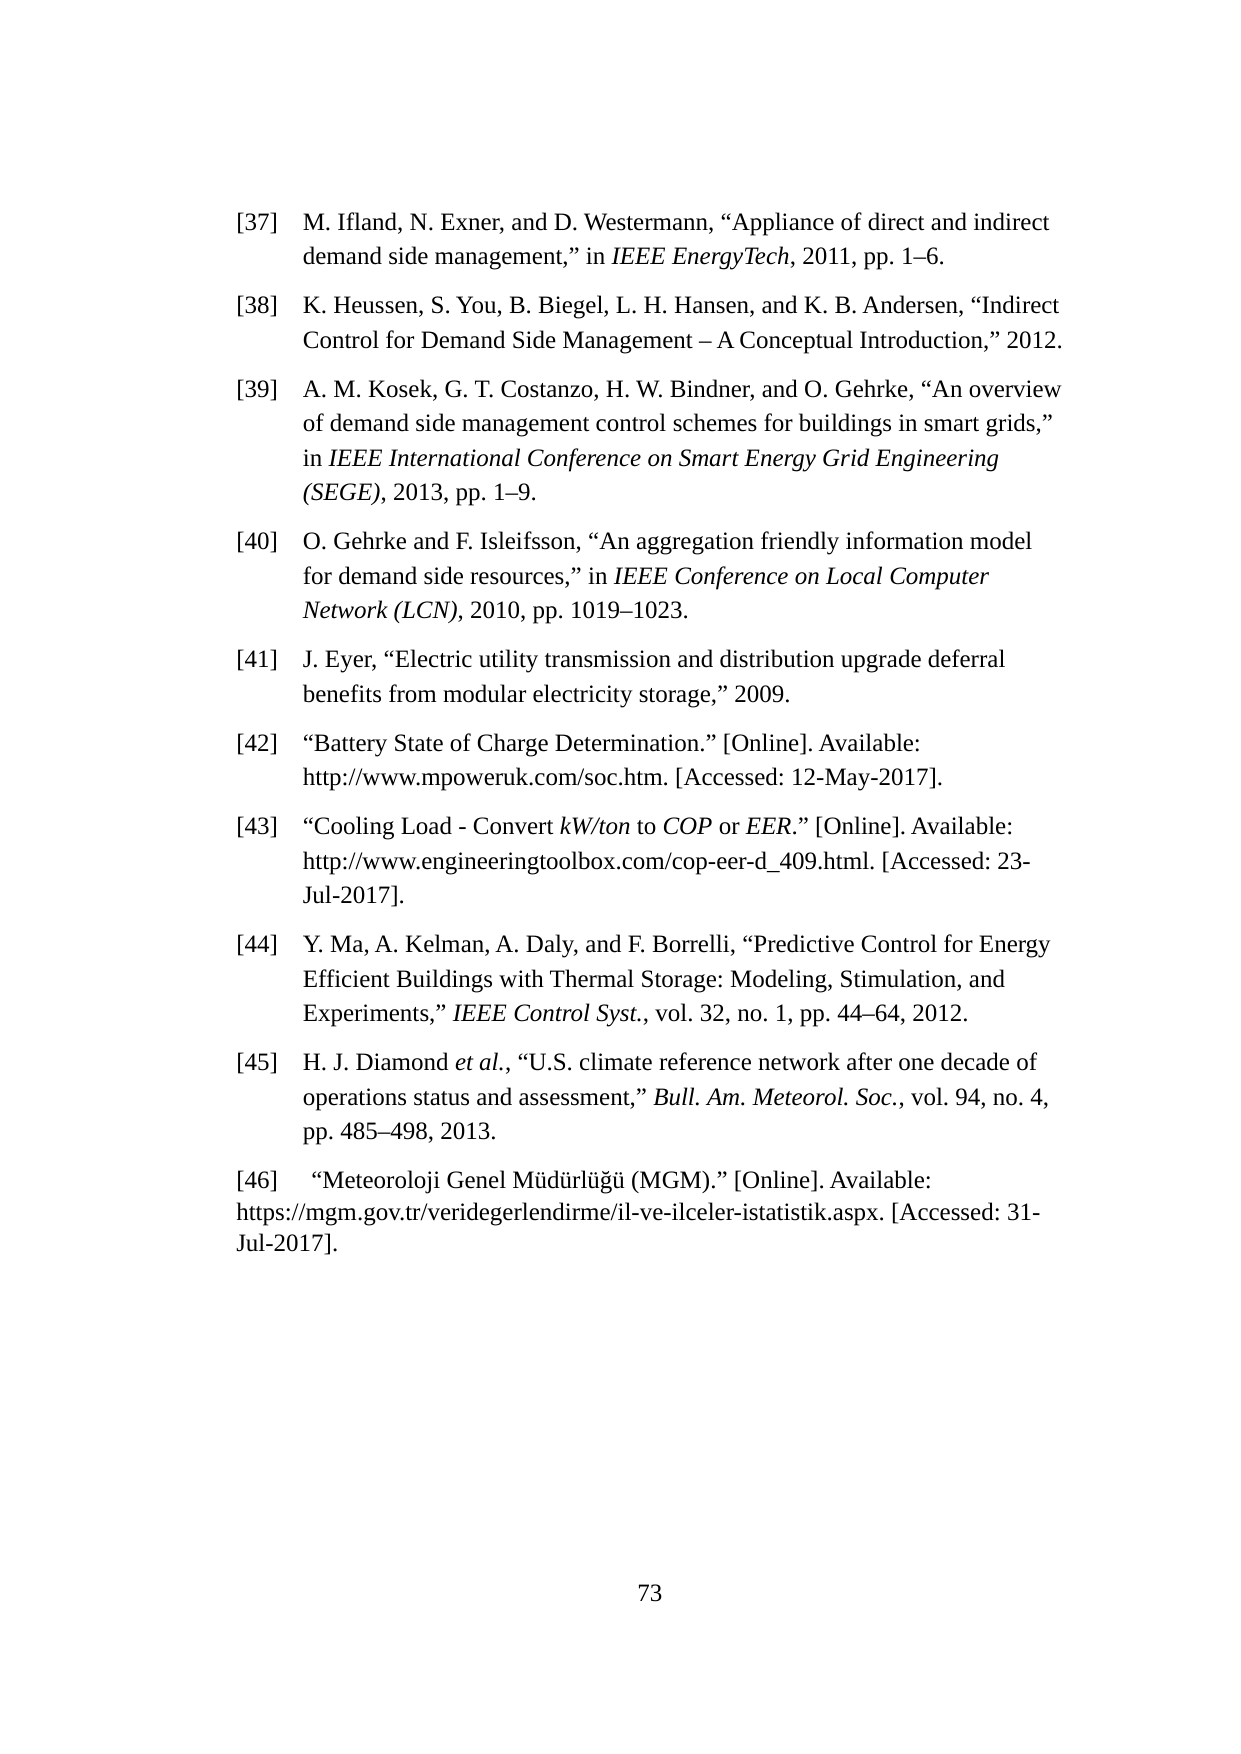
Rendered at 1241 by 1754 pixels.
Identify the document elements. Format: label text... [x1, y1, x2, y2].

text [45] H. J. Diamond et al., “U.S. climate reference network after one decade of operations status and assessment,” Bull. Am. Meteorol. Soc., vol. 94, no. 4, pp. 485–498, 2013. [236, 1047, 1063, 1145]
text [39] A. M. Kosek, G. T. Costanzo, H. W. Bindner, and O. Gehrke, “An overview of demand side management control schemes for buildings in smart grids,” in IEEE International Conference on Smart Energy Grid Engineering (SEGE), 2013, pp. 1–9. [236, 374, 1063, 506]
text [41] J. Eyer, “Electric utility transmission and distribution upgrade deferral benefits from modular electricity storage,” 2009. [236, 644, 1063, 708]
text [44] Y. Ma, A. Kelman, A. Daly, and F. Borrelli, “Predictive Control for Energy Efficient Buildings with Thermal Storage: Modeling, Stimulation, and Experiments,” IEEE Control Syst., vol. 32, no. 1, pp. 44–64, 2012. [236, 929, 1063, 1027]
text [43] “Cooling Load - Convert kW/ton to COP or EER.” [Online]. Available: http://www.engineeringtoolbox.com/cop-eer-d_409.html. [Accessed: 23-Jul-2017]. [236, 811, 1063, 909]
text [40] O. Gehrke and F. Isleifsson, “An aggregation friendly information model for demand side resources,” in IEEE Conference on Local Computer Network (LCN), 2010, pp. 1019–1023. [236, 526, 1063, 624]
text [37] M. Ifland, N. Exner, and D. Westermann, “Appliance of direct and indirect demand side management,” in IEEE EnergyTech, 2011, pp. 1–6. [236, 207, 1063, 270]
text [38] K. Heussen, S. You, B. Biegel, L. H. Hansen, and K. B. Andersen, “Indirect Control for Demand Side Management – A Conceptual Introduction,” 2012. [236, 290, 1063, 353]
text [46] “Meteoroloji Genel Müdürlüğü (MGM).” [Online]. Available: https://mgm.gov.tr/veridegerlendirme/il-ve-ilceler-istatistik.aspx. [Accessed: 31-Jul-2017]. [236, 1166, 1063, 1256]
text [42] “Battery State of Charge Determination.” [Online]. Available: http://www.mpoweruk.com/soc.htm. [Accessed: 12-May-2017]. [236, 728, 1063, 791]
